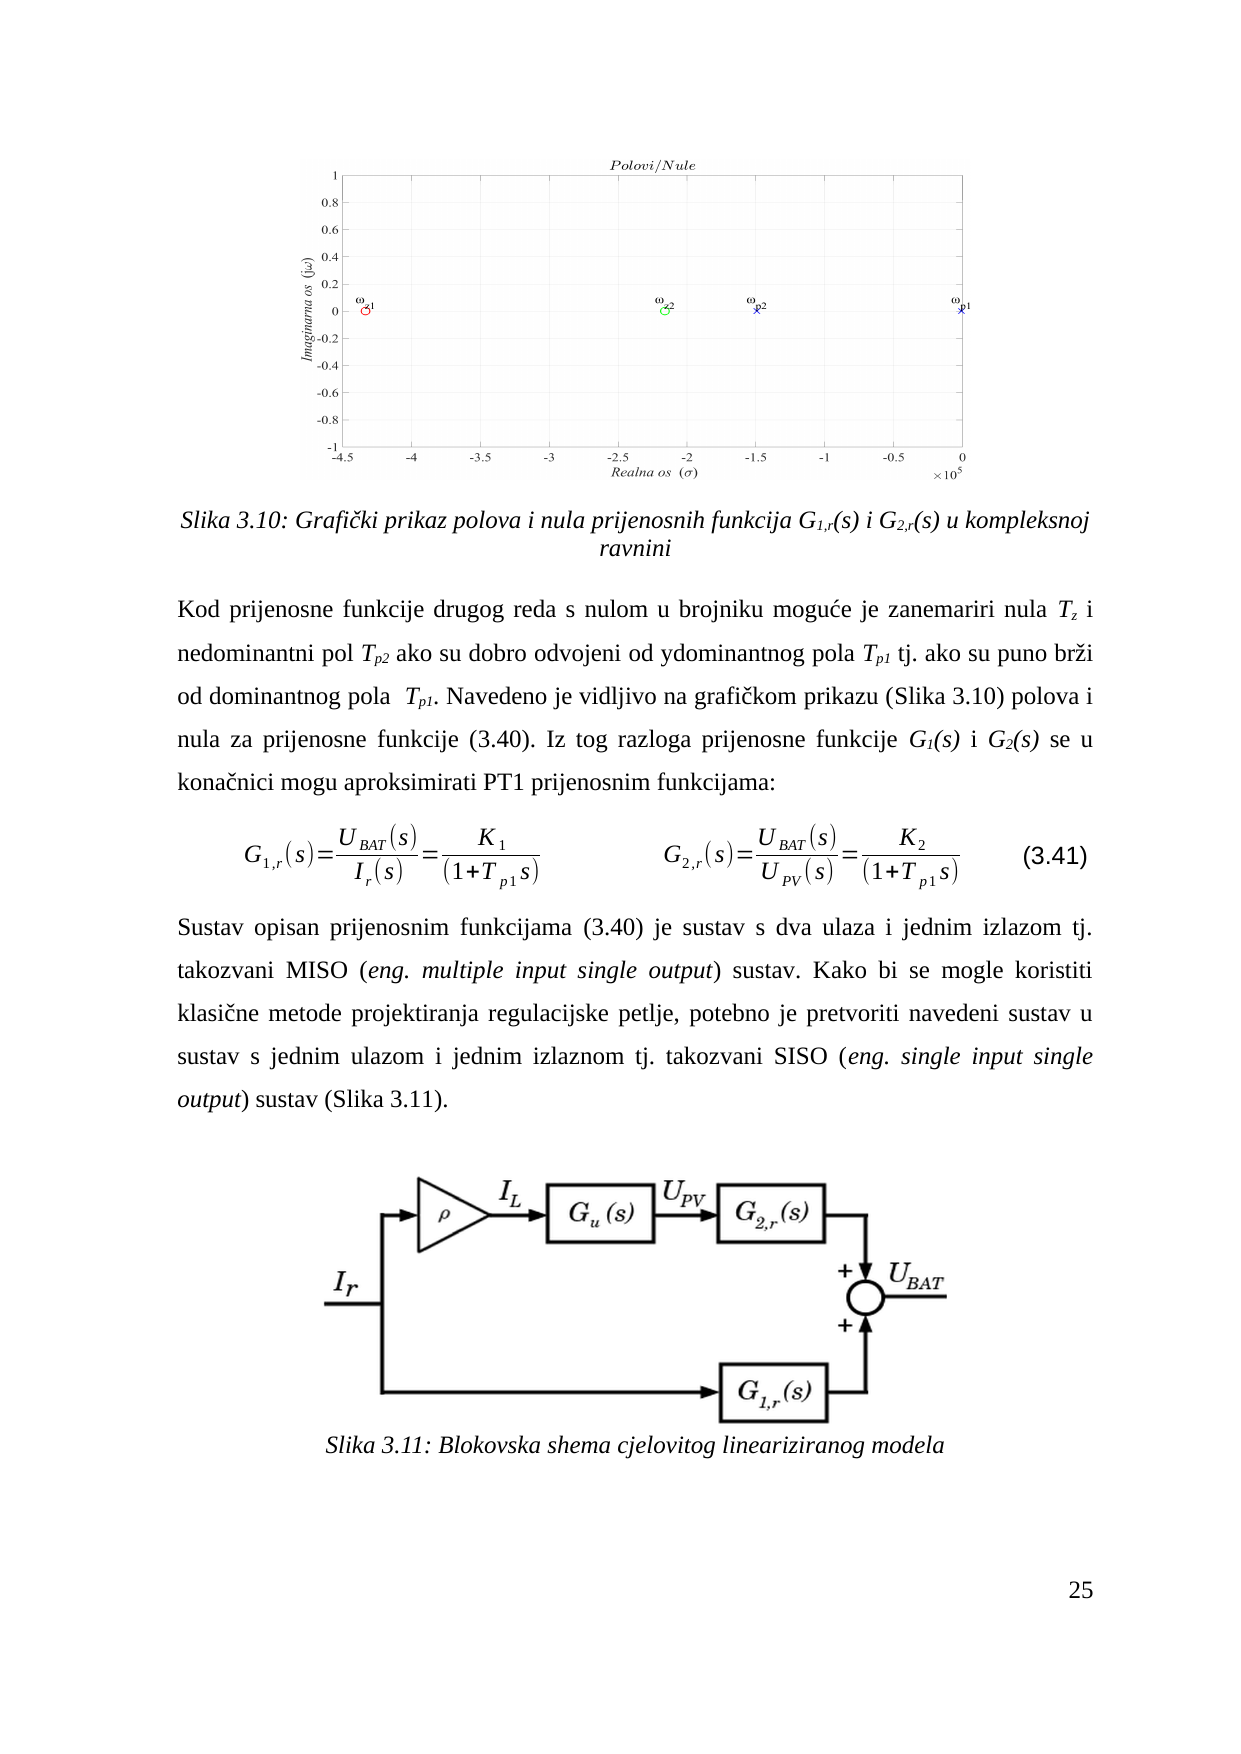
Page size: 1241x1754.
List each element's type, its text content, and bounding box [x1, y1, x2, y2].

text Kod prijenosne funkcije drugog reda s nulom u brojniku moguće je zanemariri nula Tz i nedominantni pol Tp2 ako su dobro odvojeni od ydominantnog pola Tp1 tj. ako su puno brži od dominantnog pola Tp1. Navedeno je vidljivo na grafičkom prikazu (Slika 3.10) polova i nula za prijenosne funkcije (3.40). Iz tog razloga prijenosne funkcije G1(s) i G2(s) se u konačnici mogu aproksimirati PT1 prijenosnim funkcijama: [177, 594, 1093, 796]
table_header [608, 816, 1016, 899]
text Slika 3.11: Blokovska shema cjelovitog lineariziranog modela [322, 1431, 948, 1459]
picture [321, 1157, 949, 1431]
text Sustav opisan prijenosnim funkcijama (3.40) je sustav s dva ulaza i jednim izlazom tj. takozvani MISO (eng. multiple input single output) sustav. Kako bi se mogle koristiti klasične metode projektiranja regulacijske petlje, potebno je pretvoriti navedeni sustav u sustav s jednim ulazom i jednim izlaznom tj. takozvani SISO (eng. single input single output) sustav (Slika 3.11). [177, 912, 1093, 1113]
table_header (3.41) [1016, 816, 1093, 899]
text Slika 3.10: Grafički prikaz polova i nula prijenosnih funkcija G1,r(s) i G2,r(s) u kompleksnoj ravnini [177, 505, 1093, 562]
picture [300, 159, 971, 480]
table_header [177, 816, 608, 899]
